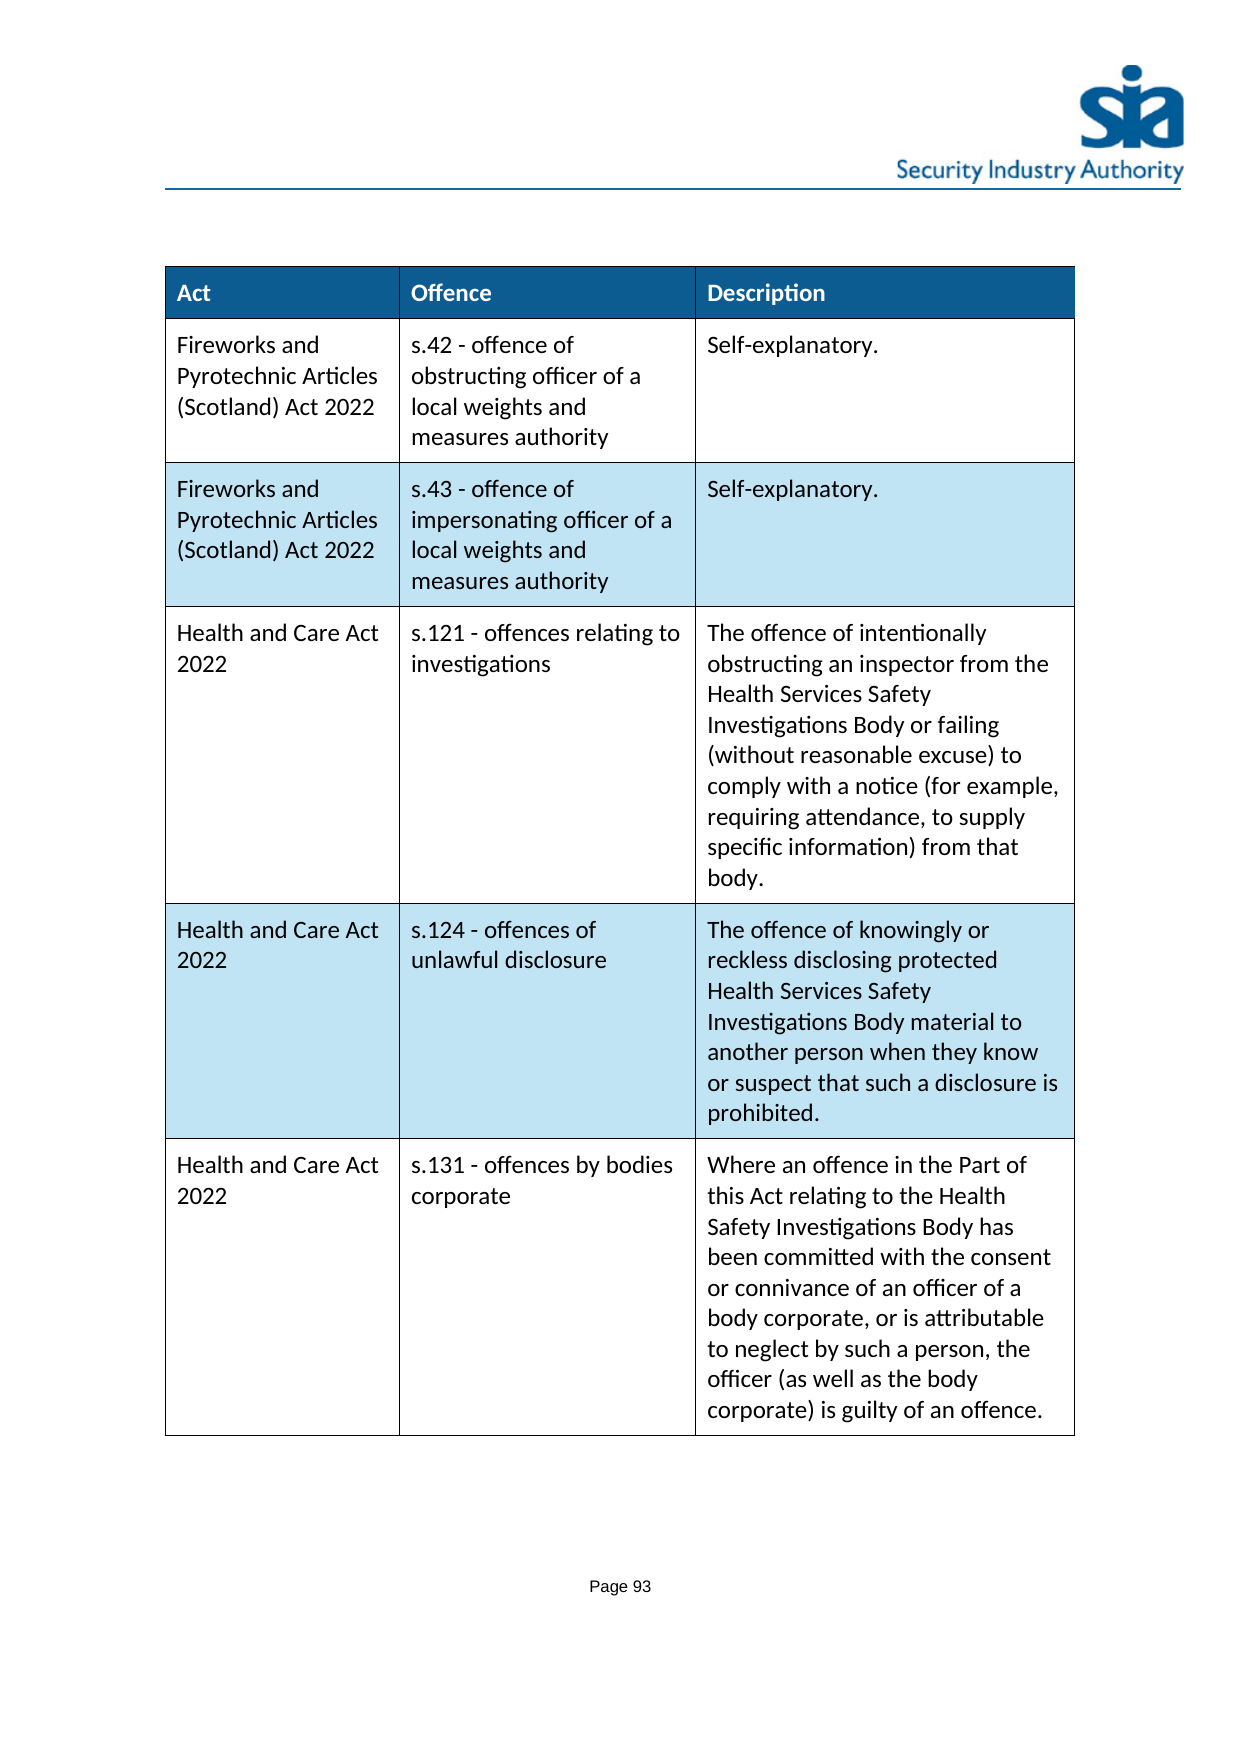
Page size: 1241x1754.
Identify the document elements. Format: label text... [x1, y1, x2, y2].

table_cell The offence of intentionally obstructing an inspector from the Health Services Safety Investigations Body or failing (without reasonable excuse) to comply with a notice (for example, requiring attendance, to supply specific information) from that body. [696, 607, 1074, 903]
table_cell Health and Care Act 2022 [166, 904, 399, 1138]
table_cell s.131 - offences by bodies corporate [400, 1139, 695, 1435]
table_cell s.124 - offences of unlawful disclosure [400, 904, 695, 1138]
table_cell s.43 - offence of impersonating officer of a local weights and measures authority [400, 463, 695, 606]
table_cell Health and Care Act 2022 [166, 607, 399, 903]
table_cell s.42 - offence of obstructing officer of a local weights and measures authority [400, 319, 695, 462]
table_header Description [696, 267, 1075, 318]
table_cell Fireworks and Pyrotechnic Articles (Scotland) Act 2022 [166, 319, 399, 462]
table_cell Self-explanatory. [696, 463, 1074, 606]
table_cell s.121 - offences relating to investigations [400, 607, 695, 903]
table_header Offence [400, 267, 695, 318]
table_cell Self-explanatory. [696, 319, 1074, 462]
table_cell Health and Care Act 2022 [166, 1139, 399, 1435]
table_cell Fireworks and Pyrotechnic Articles (Scotland) Act 2022 [166, 463, 399, 606]
table_header Act [166, 267, 399, 318]
table_cell Where an offence in the Part of this Act relating to the Health Safety Investigations Body has been committed with the consent or connivance of an officer of a body corporate, or is attributable to neglect by such a person, the officer (as well as the body corporate) is guilty of an offence. [696, 1139, 1074, 1435]
table_cell The offence of knowingly or reckless disclosing protected Health Services Safety Investigations Body material to another person when they know or suspect that such a disclosure is prohibited. [696, 904, 1074, 1138]
